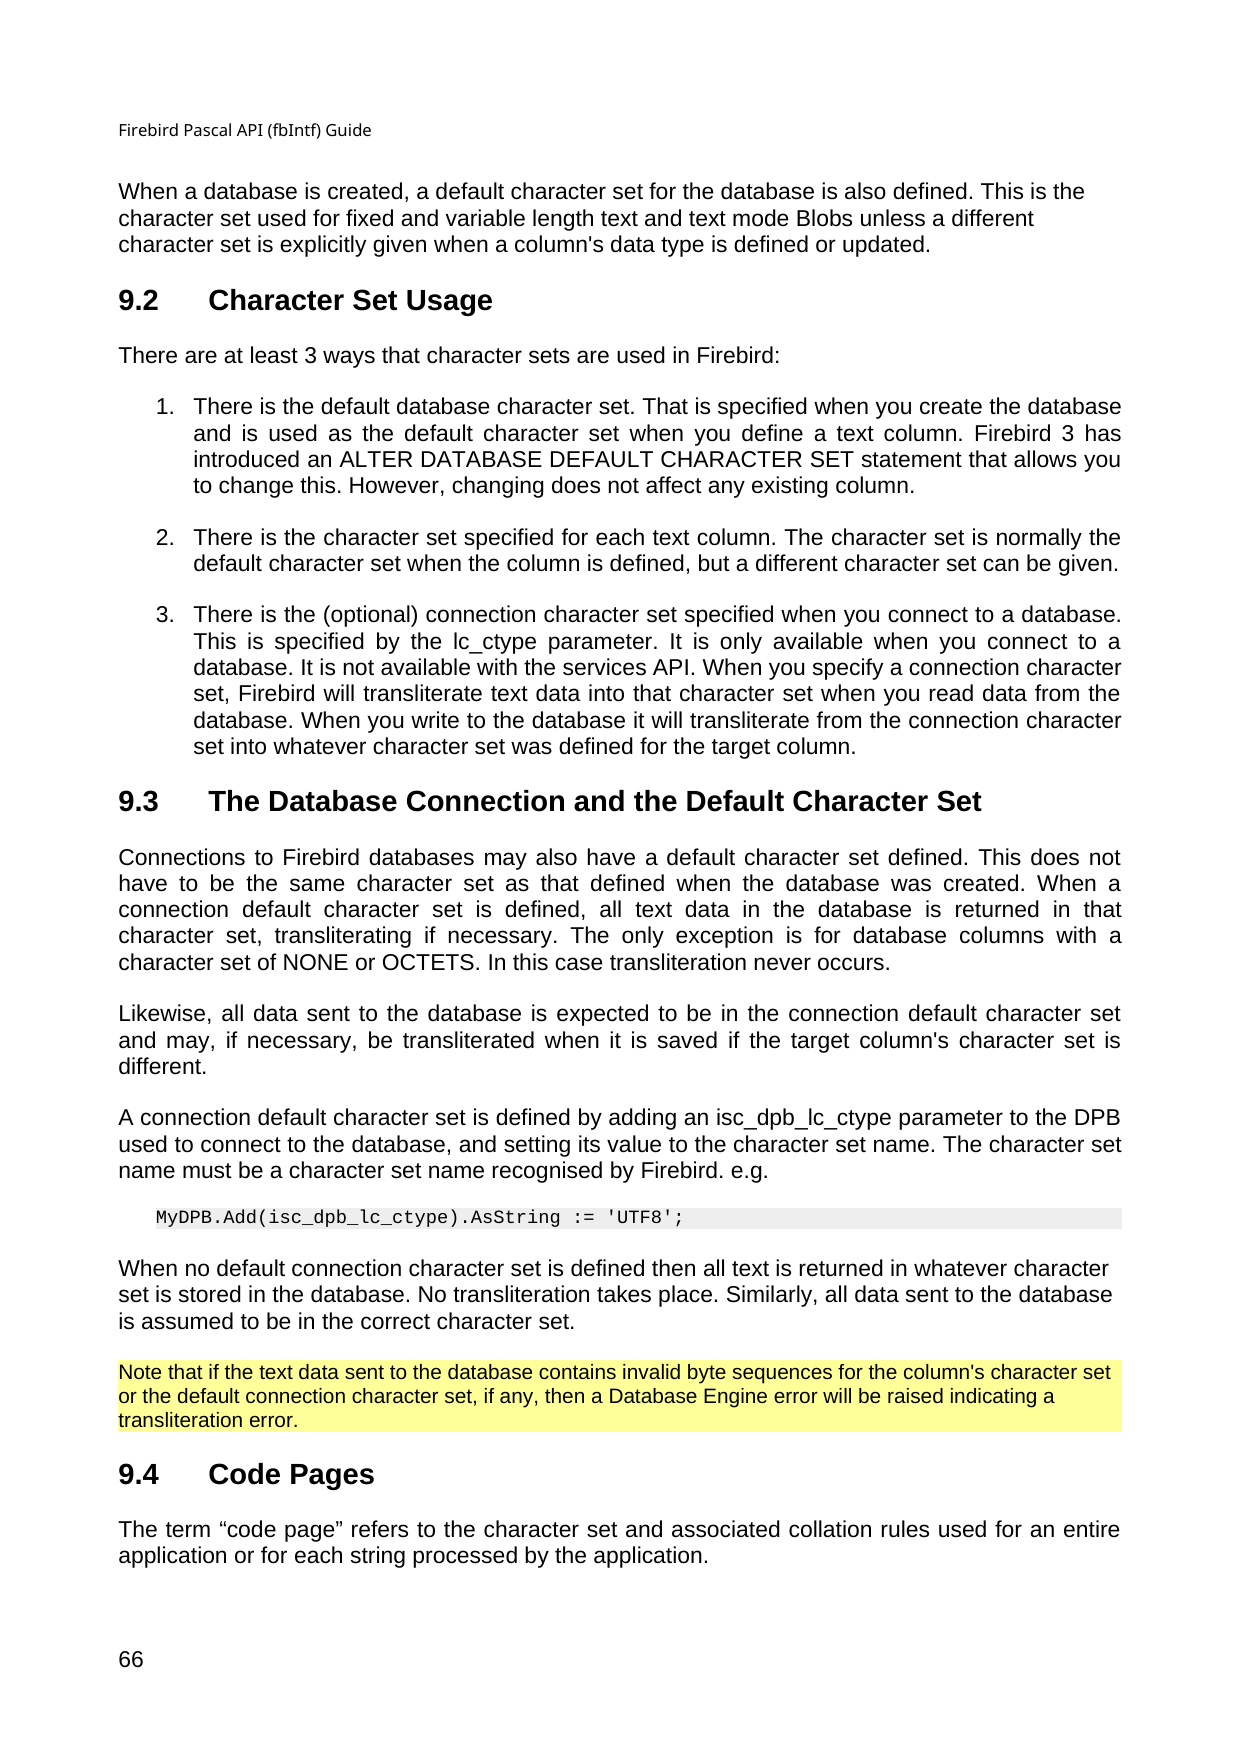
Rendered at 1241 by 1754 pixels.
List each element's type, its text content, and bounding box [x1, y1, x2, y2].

text When no default connection character set is defined then all text is returned in whatever character set is stored in the database. No transliteration takes place. Similarly, all data sent to the database is assumed to be in the correct character set. [118, 1255, 1122, 1334]
text Note that if the text data sent to the database contains invalid byte sequences for the column's character set or the default connection character set, if any, then a Database Engine error will be raised indicating a transliteration error. [118, 1360, 1122, 1432]
text MyDPB.Add(isc_dpb_lc_ctype).AsString := 'UTF8'; [156, 1208, 1122, 1229]
text The term “code page” refers to the character set and associated collation rules used for an entire application or for each string processed by the application. [118, 1516, 1122, 1569]
subtitle Character Set Usage [118, 283, 1122, 316]
text When a database is created, a default character set for the database is also defined. This is the character set used for fixed and variable length text and text mode Blobs unless a different character set is explicitly given when a column's data type is defined or updated. [118, 178, 1122, 257]
text There are at least 3 ways that character sets are used in Firebird: [118, 342, 1122, 368]
list There is the character set specified for each text column. The character set is normally the default character set when the column is defined, but a different character set can be given. [156, 523, 1122, 576]
subtitle The Database Connection and the Default Character Set [118, 784, 1122, 818]
list There is the (optional) connection character set specified when you connect to a database. This is specified by the lc_ctype parameter. It is only available when you connect to a database. It is not available with the services API. When you specify a connection character set, Firebird will transliterate text data into that character set when you read data from the database. When you write to the database it will transliterate from the connection character set into whatever character set was defined for the target column. [156, 601, 1122, 759]
text Likewise, all data sent to the database is expected to be in the connection default character set and may, if necessary, be transliterated when it is saved if the target column's character set is different. [118, 1000, 1122, 1079]
text Connections to Firebird databases may also have a default character set defined. This does not have to be the same character set as that defined when the database was created. When a connection default character set is defined, all text data in the database is returned in that character set, transliterating if necessary. The only exception is for database columns with a character set of NONE or OCTETS. In this case transliteration never occurs. [118, 843, 1122, 975]
text A connection default character set is defined by adding an isc_dpb_lc_ctype parameter to the DPB used to connect to the database, and setting its value to the character set name. The character set name must be a character set name recognised by Firebird. e.g. [118, 1104, 1122, 1183]
subtitle Code Pages [118, 1457, 1122, 1491]
list There is the default database character set. That is specified when you create the database and is used as the default character set when you define a text column. Firebird 3 has introduced an ALTER DATABASE DEFAULT CHARACTER SET statement that allows you to change this. However, changing does not affect any existing column. [156, 393, 1122, 498]
